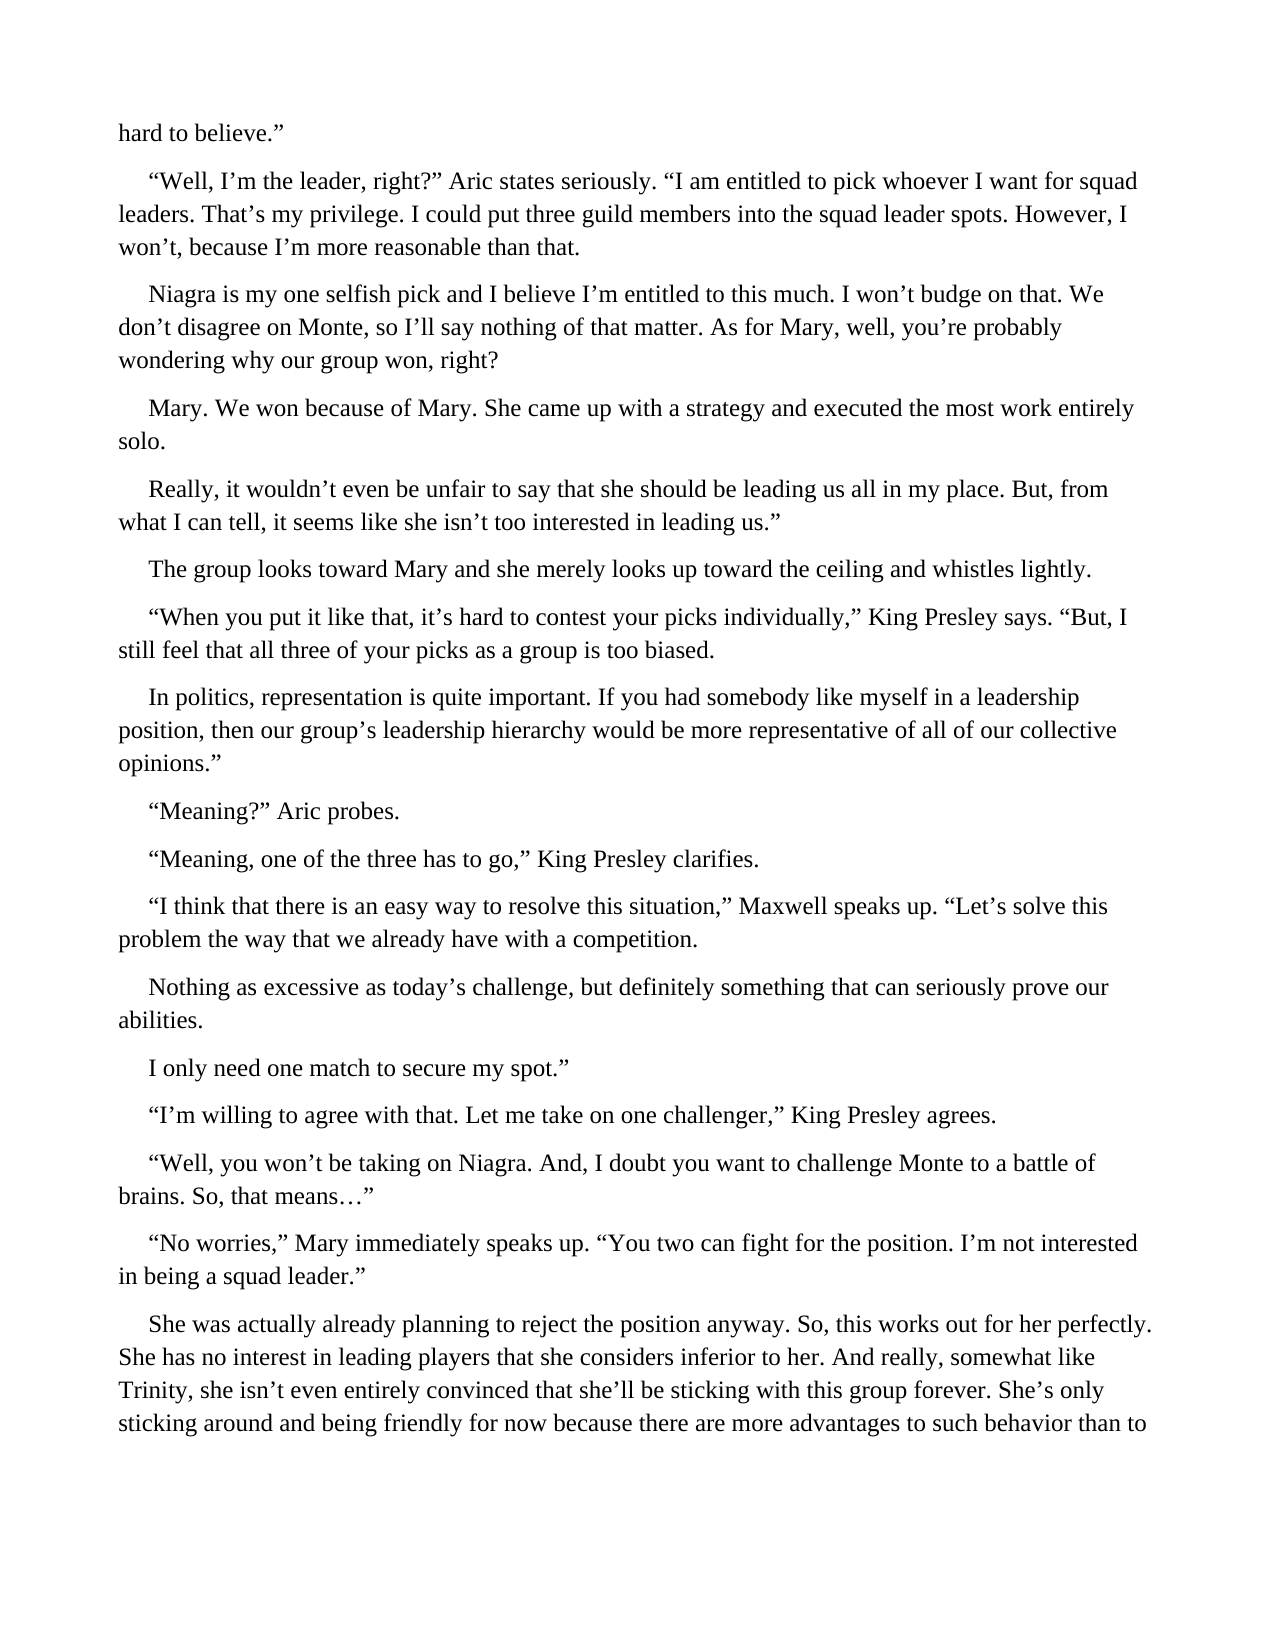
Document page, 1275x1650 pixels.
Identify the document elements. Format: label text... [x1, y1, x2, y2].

text In politics, representation is quite important. If you had somebody like myself in a leadership position, then our group’s leadership hierarchy would be more representative of all of our collective opinions.” [118, 682, 1157, 777]
text “Meaning, one of the three has to go,” King Presley clarifies. [118, 844, 1157, 872]
text Mary. We won because of Mary. She came up with a strategy and executed the most work entirely solo. [118, 393, 1157, 455]
text The group looks toward Mary and she merely looks up toward the ceiling and whistles lightly. [118, 554, 1157, 583]
text Really, it wouldn’t even be unfair to say that she should be leading us all in my place. But, from what I can tell, it seems like she isn’t too interested in leading us.” [118, 474, 1157, 535]
text Niagra is my one selfish pick and I believe I’m entitled to this much. I won’t budge on that. We don’t disagree on Monte, so I’ll say nothing of that matter. As for Mary, well, you’re probably wondering why our group won, right? [118, 279, 1157, 374]
text “Meaning?” Aric probes. [118, 796, 1157, 825]
text “No worries,” Mary immediately speaks up. “You two can fight for the position. I’m not interested in being a squad leader.” [118, 1228, 1157, 1290]
text “Well, you won’t be taking on Niagra. And, I doubt you want to challenge Monte to a battle of brains. So, that means…” [118, 1148, 1157, 1209]
text hard to believe.” [118, 118, 1157, 147]
text I only need one match to secure my spot.” [118, 1053, 1157, 1081]
text “Well, I’m the leader, right?” Aric states seriously. “I am entitled to pick whoever I want for squad leaders. That’s my privilege. I could put three guild members into the squad leader spots. However, I won’t, because I’m more reasonable than that. [118, 166, 1157, 261]
text “I think that there is an easy way to resolve this situation,” Maxwell speaks up. “Let’s solve this problem the way that we already have with a competition. [118, 891, 1157, 953]
text Nothing as excessive as today’s challenge, but definitely something that can seriously prove our abilities. [118, 972, 1157, 1034]
text “When you put it like that, it’s hard to contest your picks individually,” King Presley says. “But, I still feel that all three of your picks as a group is too biased. [118, 602, 1157, 664]
text She was actually already planning to reject the position anyway. So, this works out for her perfectly. She has no interest in leading players that she considers inferior to her. And really, somewhat like Trinity, she isn’t even entirely convinced that she’ll be sticking with this group forever. She’s only sticking around and being friendly for now because there are more advantages to such behavior than to [118, 1309, 1157, 1437]
text “I’m willing to agree with that. Let me take on one challenger,” King Presley agrees. [118, 1100, 1157, 1129]
